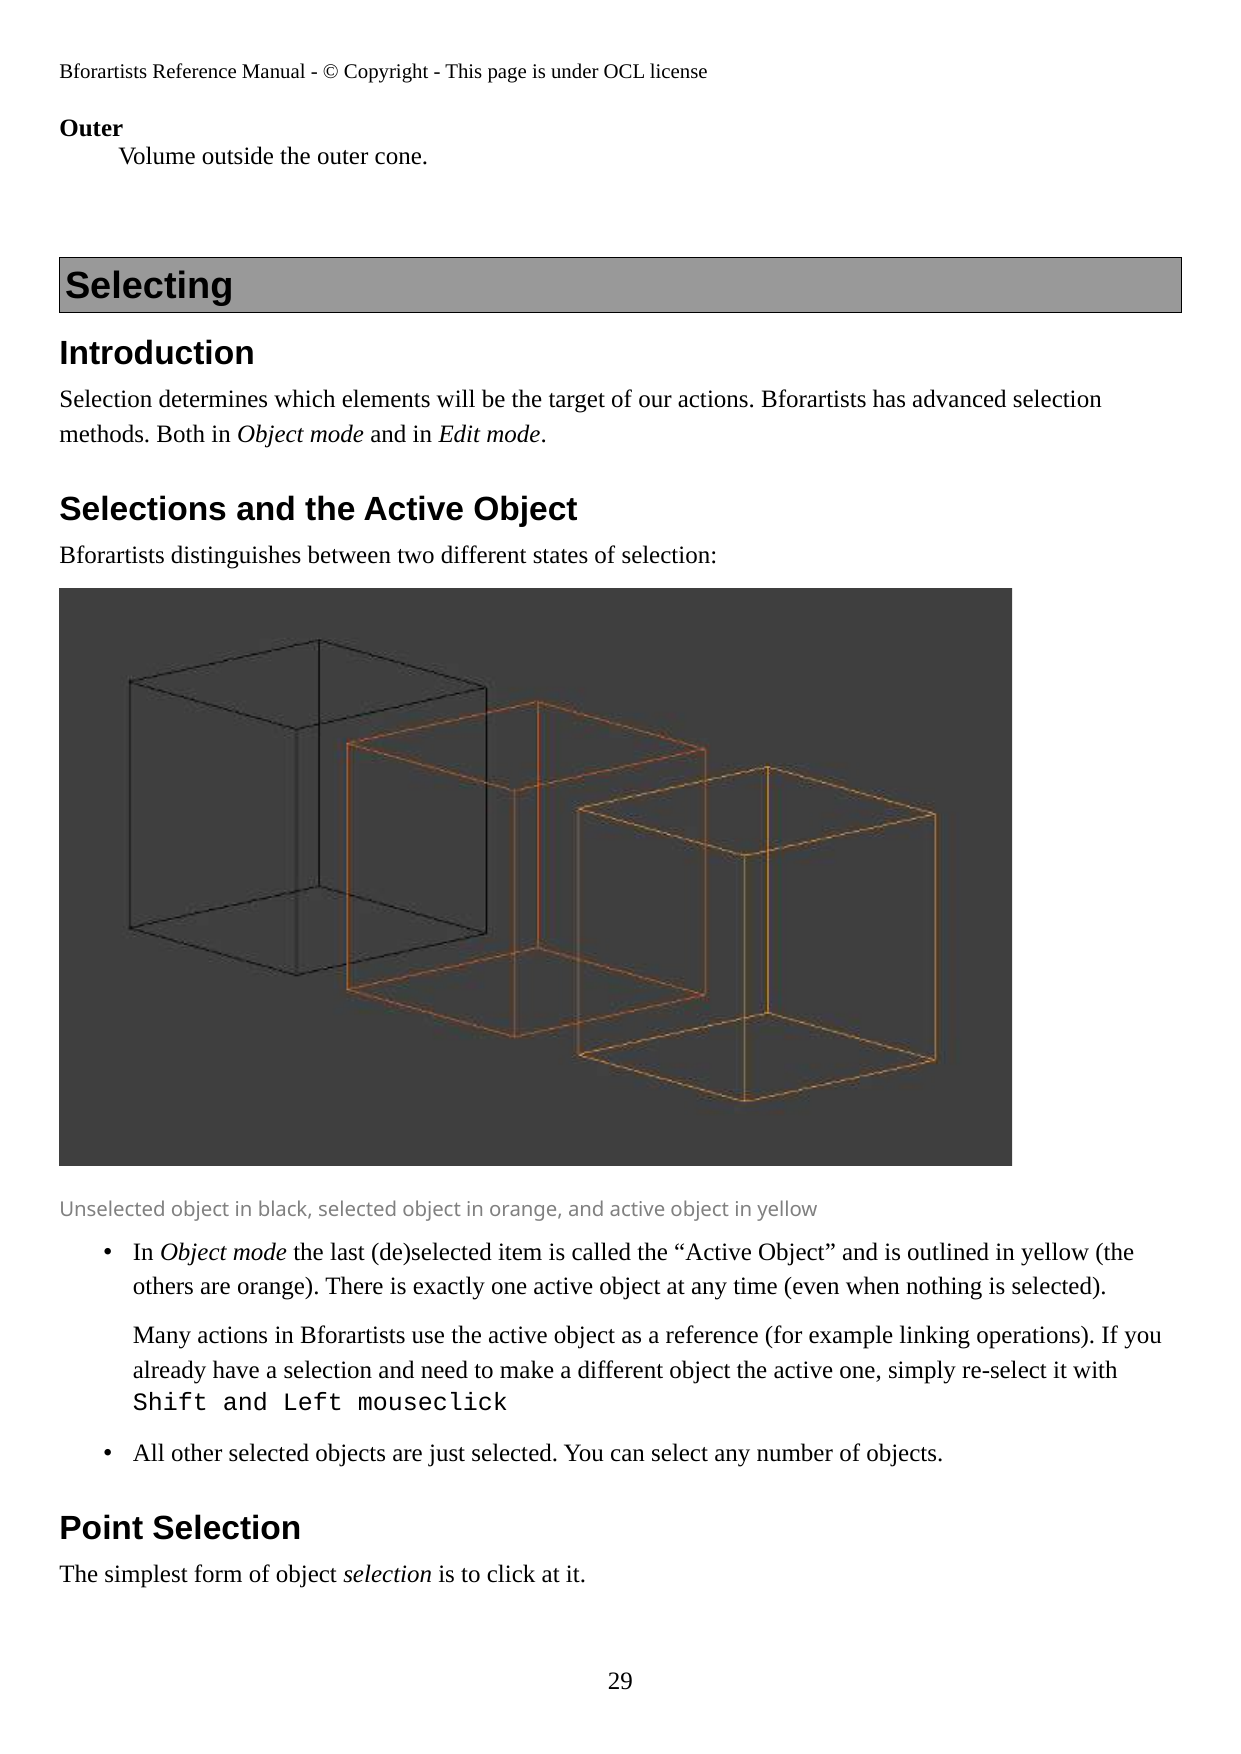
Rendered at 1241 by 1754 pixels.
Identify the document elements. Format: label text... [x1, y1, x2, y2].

picture [59, 588, 1013, 1166]
text Bforartists distinguishes between two different states of selection: [59, 540, 1181, 569]
text Selection determines which elements will be the target of our actions. Bforartists has advanced selection methods. Both in Object mode and in Edit mode. [59, 384, 1181, 448]
subtitle Outer [59, 113, 1181, 141]
text Unselected object in black, selected object in orange, and active object in yellow [59, 1191, 1181, 1222]
list Volume outside the outer cone. [118, 141, 1181, 170]
subtitle Point Selection [59, 1508, 1181, 1546]
list All other selected objects are just selected. You can select any number of objects. [103, 1438, 1181, 1467]
text The simplest form of object selection is to click at it. [59, 1559, 1181, 1588]
table_header Selecting [60, 258, 1181, 312]
subtitle Selections and the Active Object [59, 489, 1181, 527]
subtitle Introduction [59, 333, 1181, 372]
list In Object mode the last (de)selected item is called the “Active Object” and is outlined in yellow (the others are orange). There is exactly one active object at any time (even when nothing is selected). [103, 1237, 1181, 1300]
list Many actions in Bforartists use the active object as a reference (for example linking operations). If you already have a selection and need to make a different object the active one, simply re-select it with Shift and Left mouseclick [103, 1320, 1181, 1418]
